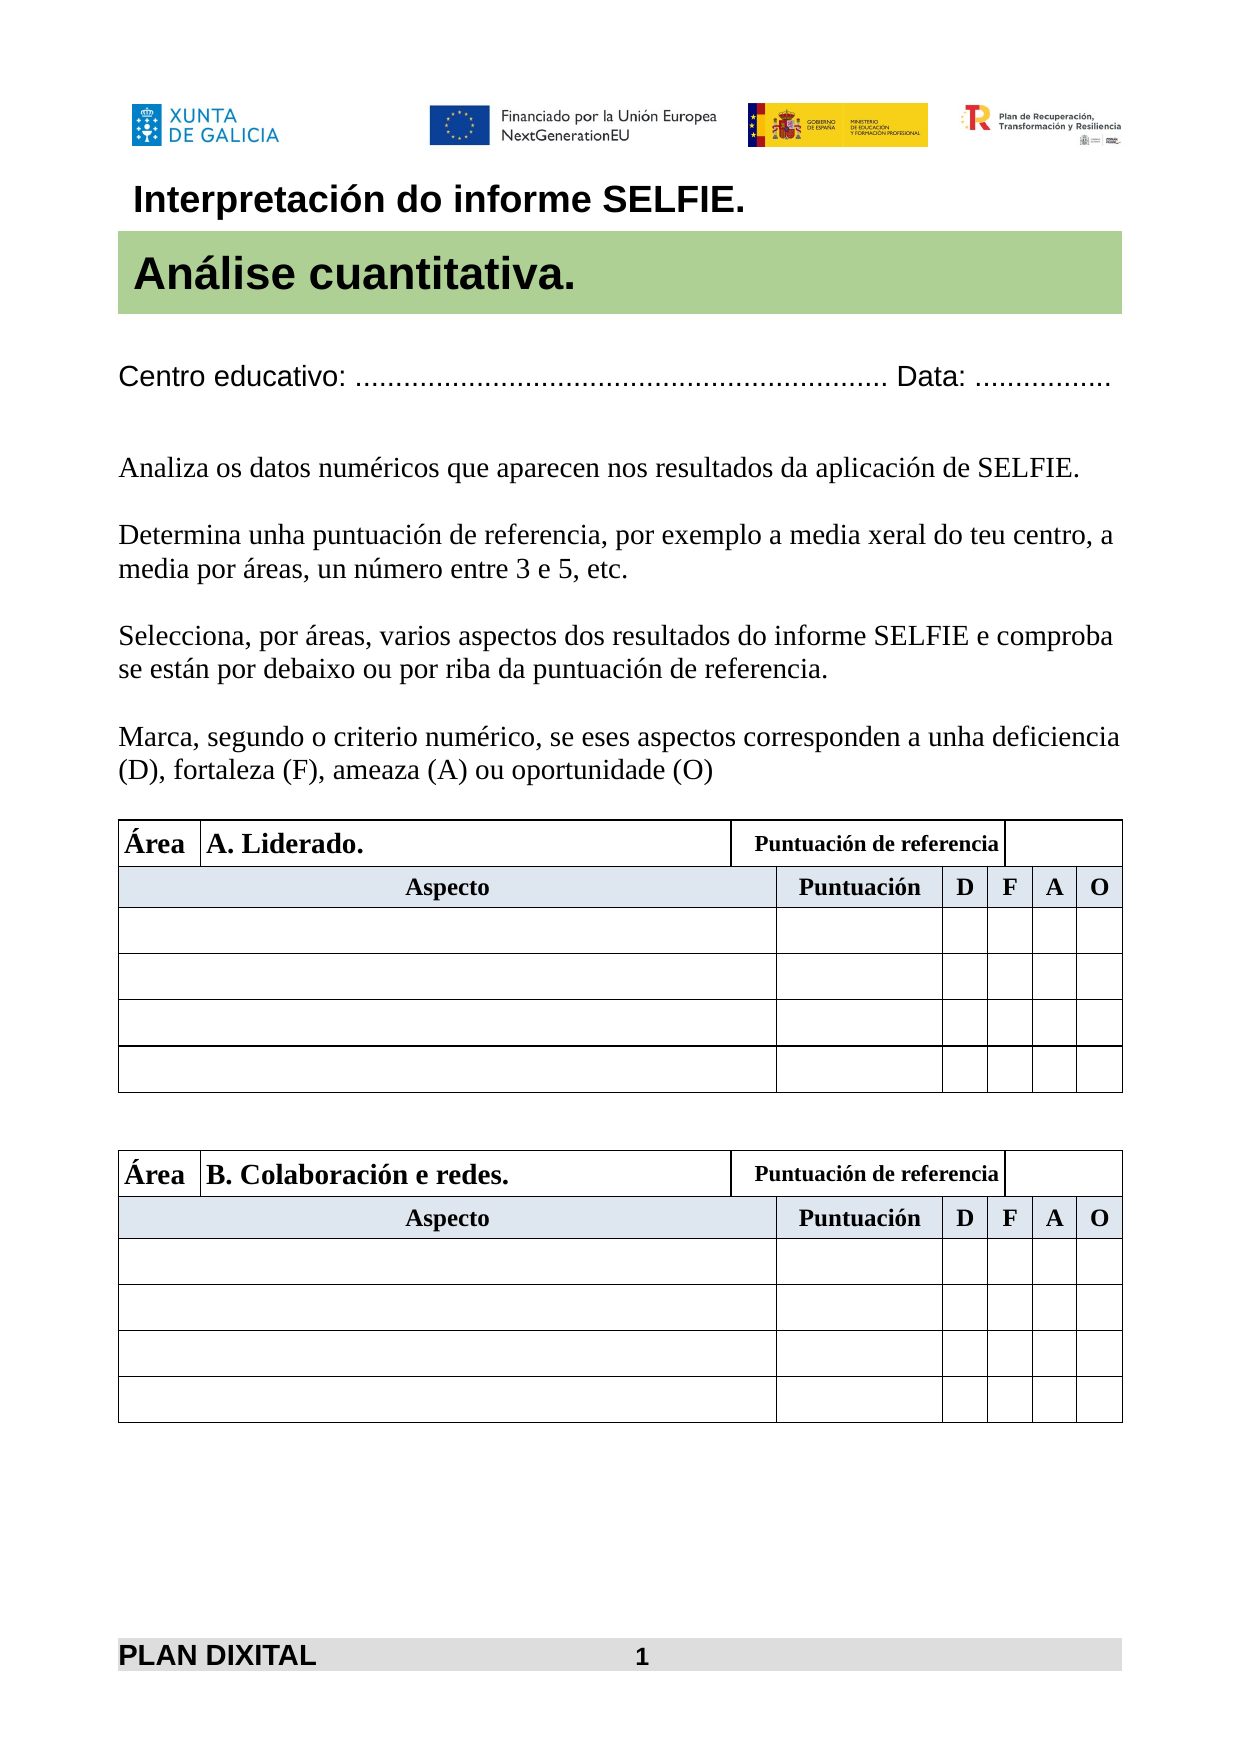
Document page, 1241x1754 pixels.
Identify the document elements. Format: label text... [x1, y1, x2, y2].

table_cell [943, 1377, 987, 1422]
picture [132, 104, 153, 121]
table_cell [1033, 908, 1076, 953]
table_cell D [943, 867, 987, 907]
table_cell [777, 1331, 942, 1376]
picture [417, 98, 726, 155]
table_cell [119, 1047, 776, 1091]
table_cell Aspecto [119, 1197, 776, 1238]
table_cell O [1077, 867, 1122, 907]
table_cell [777, 954, 942, 999]
table_cell [988, 1239, 1032, 1284]
table_cell [777, 1377, 942, 1422]
picture [136, 136, 143, 146]
table_cell F [988, 867, 1032, 907]
table_cell [943, 1047, 987, 1091]
table_header A. Liderado. [201, 821, 730, 866]
table_cell Puntuación [777, 1197, 942, 1238]
table_cell [119, 1331, 776, 1376]
table_cell [1077, 908, 1122, 953]
table_cell D [943, 1197, 987, 1238]
picture [142, 124, 151, 135]
picture [152, 117, 159, 124]
table_cell [943, 1285, 987, 1330]
table_cell [988, 954, 1032, 999]
table_header Puntuación de referencia [732, 821, 1004, 866]
table_cell [988, 1047, 1032, 1091]
table_cell [1033, 954, 1076, 999]
table_header Puntuación de referencia [732, 1151, 1004, 1196]
table_cell [943, 1000, 987, 1045]
table_cell [777, 1285, 942, 1330]
table_cell Puntuación [777, 867, 942, 907]
table_cell [943, 908, 987, 953]
table_cell [777, 908, 942, 953]
table_header [1006, 1151, 1122, 1196]
table_cell [1033, 1331, 1076, 1376]
table_header [1006, 821, 1122, 866]
table_cell [1033, 1047, 1076, 1091]
text Marca, segundo o criterio numérico, se eses aspectos corresponden a unha deficiencia (D), fortaleza (F), ameaza (A) ou oportunidade (O) [118, 719, 1122, 786]
table_cell Aspecto [119, 867, 776, 907]
table_cell [1077, 954, 1122, 999]
table_cell [1077, 1377, 1122, 1422]
text Analiza os datos numéricos que aparecen nos resultados da aplicación de SELFIE. [118, 450, 1122, 484]
table_cell [1033, 1285, 1076, 1330]
table_cell [1033, 1377, 1076, 1422]
table_cell [943, 1239, 987, 1284]
table_cell [943, 1331, 987, 1376]
text Selecciona, por áreas, varios aspectos dos resultados do informe SELFIE e comproba se están por debaixo ou por riba da puntuación de referencia. [118, 618, 1122, 685]
table_cell [1033, 1000, 1076, 1045]
table_cell O [1077, 1197, 1122, 1238]
table_cell [988, 908, 1032, 953]
table_cell A [1033, 867, 1076, 907]
table_cell [1077, 1239, 1122, 1284]
table_cell [988, 1000, 1032, 1045]
table_cell [988, 1331, 1032, 1376]
table_cell [943, 954, 987, 999]
table_cell [777, 1047, 942, 1091]
picture [156, 104, 279, 146]
table_cell [1077, 1331, 1122, 1376]
table_cell [1077, 1000, 1122, 1045]
table_cell [777, 1000, 942, 1045]
table_cell [119, 908, 776, 953]
table_header Área [119, 821, 200, 866]
table_cell [119, 1285, 776, 1330]
text Determina unha puntuación de referencia, por exemplo a media xeral do teu centro, a media por áreas, un número entre 3 e 5, etc. [118, 517, 1122, 584]
table_cell [988, 1285, 1032, 1330]
table_header Área [119, 1151, 200, 1196]
table_header B. Colaboración e redes. [201, 1151, 730, 1196]
table_cell [988, 1377, 1032, 1422]
table_cell [119, 954, 776, 999]
table_cell F [988, 1197, 1032, 1238]
table_cell [777, 1239, 942, 1284]
table_cell [1033, 1239, 1076, 1284]
table_cell [119, 1000, 776, 1045]
table_cell [1077, 1047, 1122, 1091]
table_cell A [1033, 1197, 1076, 1238]
picture [958, 97, 1132, 152]
table_cell [119, 1377, 776, 1422]
table_cell [119, 1239, 776, 1284]
picture [748, 103, 928, 147]
table_cell [1077, 1285, 1122, 1330]
